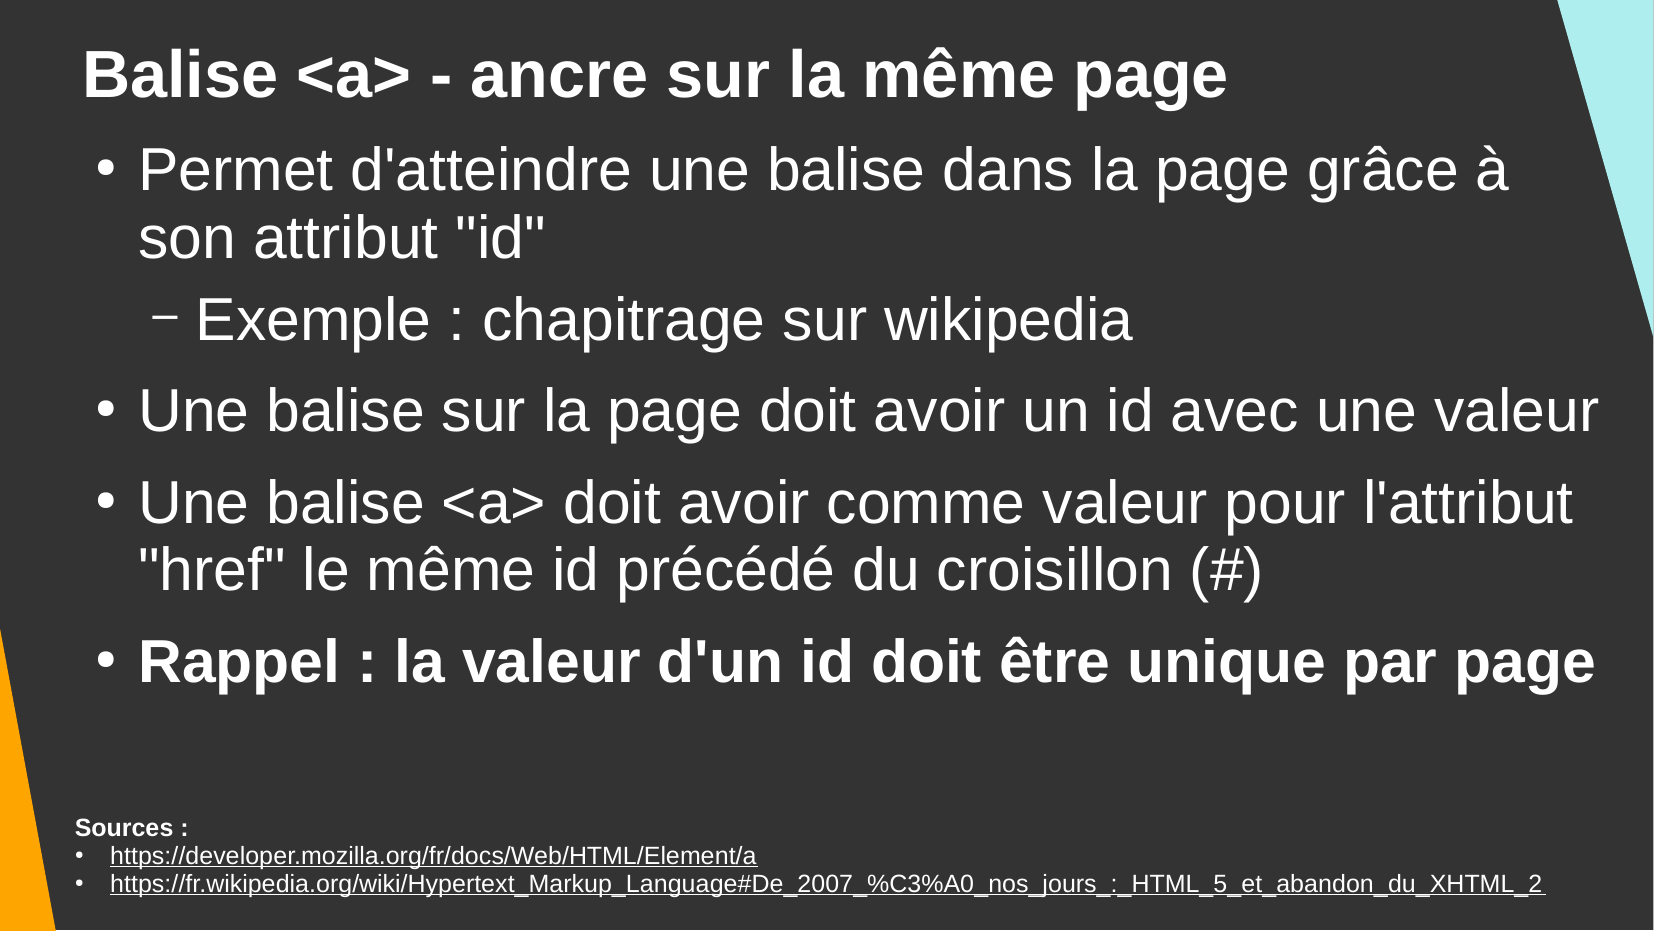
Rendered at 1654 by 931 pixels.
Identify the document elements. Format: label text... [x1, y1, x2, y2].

text_box [0, 628, 56, 931]
text_box Sources : https://developer.mozilla.org/fr/docs/Web/HTML/Element/a https://fr.wikipedia.org/wiki/Hypertext_Markup_Language#De_2007_%C3%A0_nos_jours_:_HTML_5_et_abandon_du_XHTML_2 [60, 806, 1642, 931]
text_box [1557, 0, 1654, 340]
title Balise <a> - ancre sur la même page [82, 37, 1571, 114]
list Permet d'atteindre une balise dans la page grâce à son attribut "id" Exemple : chapitrage sur wikipedia Une balise sur la page doit avoir un id avec une valeur Une balise <a> doit avoir comme valeur pour l'attribut "href" le même id précédé du croisillon (#) Rappel : la valeur d'un id doit être unique par page [80, 135, 1605, 709]
